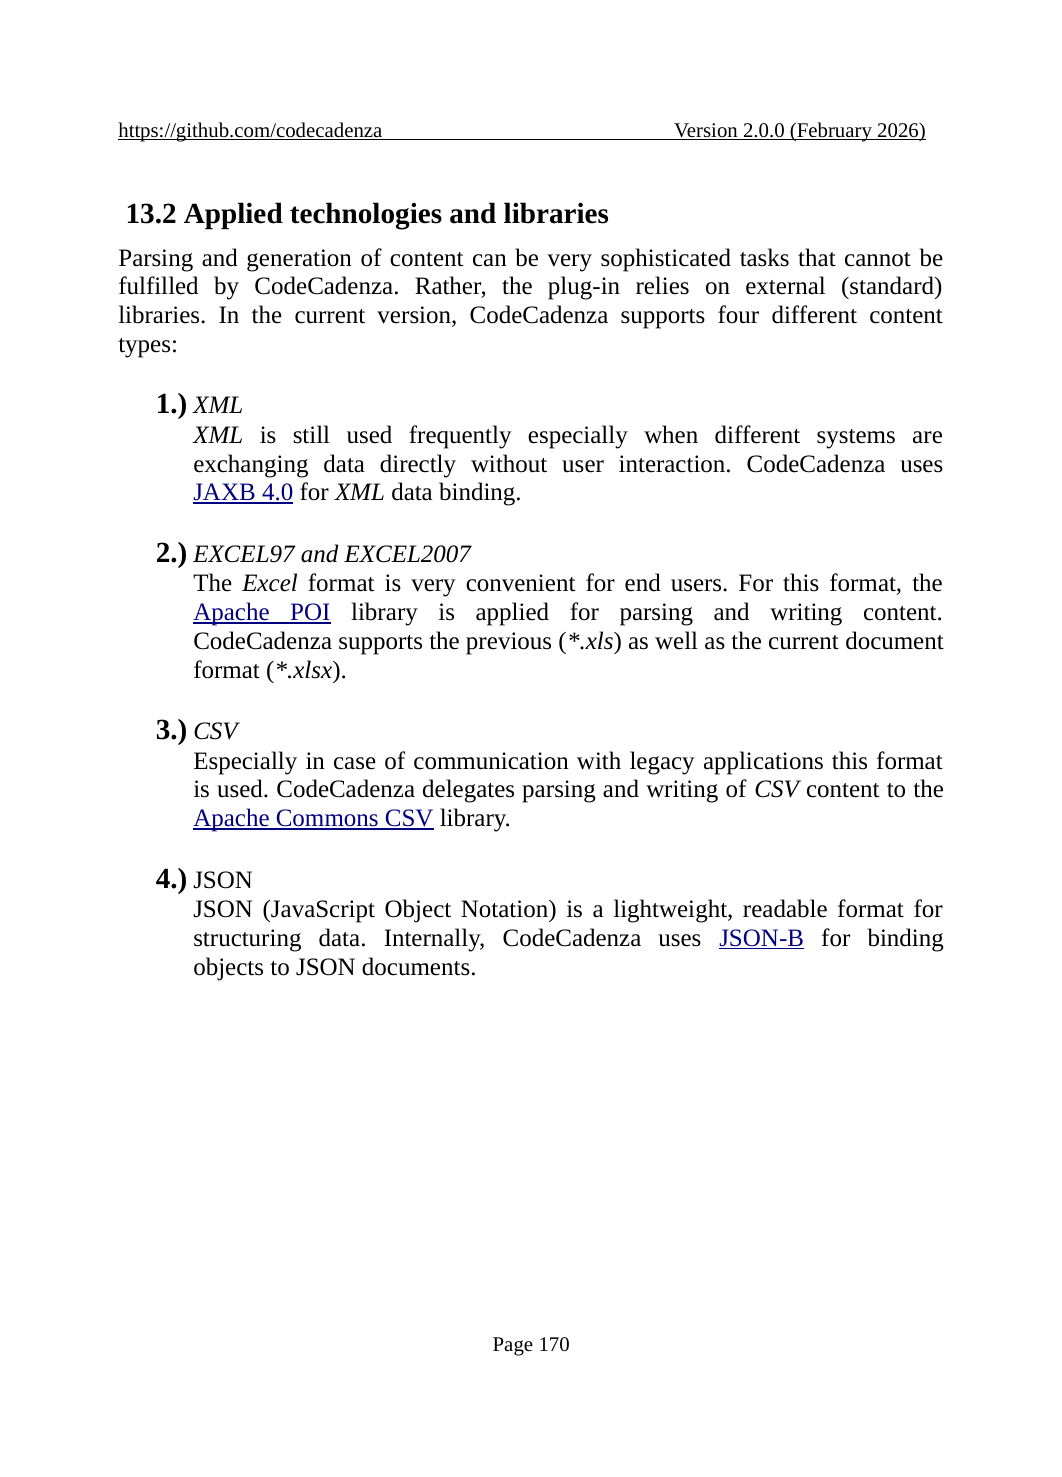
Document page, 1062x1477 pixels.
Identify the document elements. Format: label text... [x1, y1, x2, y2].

list XML [156, 386, 944, 420]
list CSV [156, 712, 944, 746]
list JSON [156, 861, 944, 894]
list Especially in case of communication with legacy applications this format is used. CodeCadenza delegates parsing and writing of CSV content to the Apache Commons CSV library. [156, 746, 944, 832]
list EXCEL97 and EXCEL2007 [156, 535, 944, 568]
list JSON (JavaScript Object Notation) is a lightweight, readable format for structuring data. Internally, CodeCadenza uses JSON-B for binding objects to JSON documents. [156, 894, 944, 981]
text Parsing and generation of content can be very sophisticated tasks that cannot be fulfilled by CodeCadenza. Rather, the plug-in relies on external (standard) libraries. In the current version, CodeCadenza supports four different content types: [118, 243, 944, 358]
list The Excel format is very convenient for end users. For this format, the Apache POI library is applied for parsing and writing content. CodeCadenza supports the previous (*.xls) as well as the current document format (*.xlsx). [156, 568, 944, 683]
list XML is still used frequently especially when different systems are exchanging data directly without user interaction. CodeCadenza uses JAXB 4.0 for XML data binding. [156, 420, 944, 506]
subtitle Applied technologies and libraries [118, 197, 944, 230]
